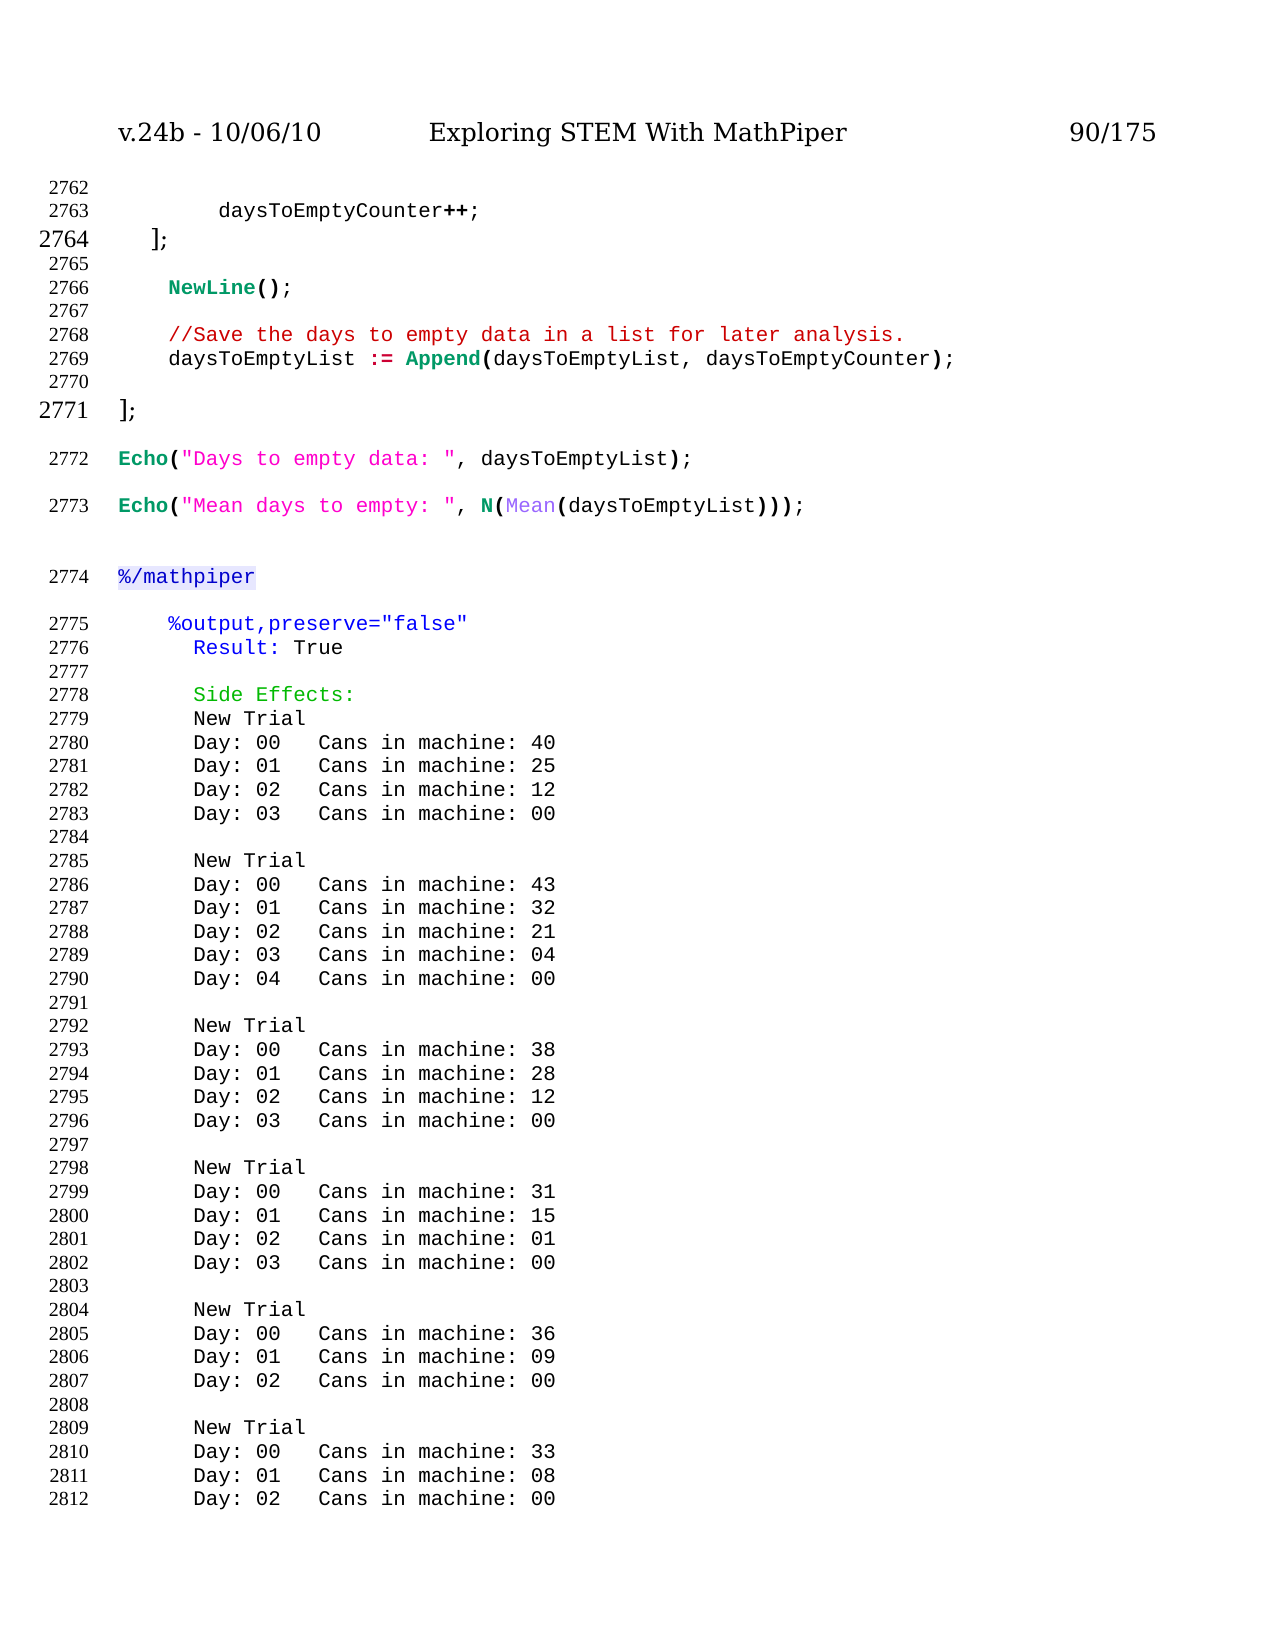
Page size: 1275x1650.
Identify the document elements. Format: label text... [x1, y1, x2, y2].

text ]; [118, 224, 1157, 253]
text Side Effects: [118, 684, 1157, 708]
text Day: 00 Cans in machine: 43 [118, 873, 1157, 897]
text Day: 00 Cans in machine: 36 [118, 1323, 1157, 1346]
text New Trial [118, 850, 1157, 873]
text New Trial [118, 1015, 1157, 1039]
text Day: 02 Cans in machine: 00 [118, 1370, 1157, 1394]
text Result: True [118, 637, 1157, 661]
text Day: 03 Cans in machine: 00 [118, 1110, 1157, 1134]
text New Trial [118, 1157, 1157, 1181]
text Day: 00 Cans in machine: 40 [118, 732, 1157, 755]
text daysToEmptyCounter++; [118, 200, 1157, 224]
text Day: 04 Cans in machine: 00 [118, 968, 1157, 992]
text Day: 00 Cans in machine: 31 [118, 1181, 1157, 1204]
text Day: 02 Cans in machine: 01 [118, 1228, 1157, 1252]
text Day: 01 Cans in machine: 28 [118, 1063, 1157, 1086]
text Echo("Mean days to empty: ", N(Mean(daysToEmptyList))); [118, 495, 1157, 519]
text Day: 01 Cans in machine: 32 [118, 897, 1157, 921]
text New Trial [118, 1299, 1157, 1323]
text Day: 01 Cans in machine: 25 [118, 755, 1157, 779]
text Day: 00 Cans in machine: 33 [118, 1441, 1157, 1465]
text Day: 02 Cans in machine: 21 [118, 921, 1157, 944]
text %/mathpiper [118, 566, 1157, 590]
text ]; [118, 395, 1157, 424]
text Day: 01 Cans in machine: 08 [118, 1465, 1157, 1488]
text Day: 00 Cans in machine: 38 [118, 1039, 1157, 1063]
text daysToEmptyList := Append(daysToEmptyList, daysToEmptyCounter); [118, 348, 1157, 371]
text Day: 02 Cans in machine: 12 [118, 1086, 1157, 1110]
text //Save the days to empty data in a list for later analysis. [118, 324, 1157, 348]
text Echo("Days to empty data: ", daysToEmptyList); [118, 448, 1157, 472]
text %output,preserve="false" [118, 613, 1157, 637]
text Day: 01 Cans in machine: 09 [118, 1346, 1157, 1370]
text Day: 02 Cans in machine: 12 [118, 779, 1157, 803]
text Day: 03 Cans in machine: 00 [118, 803, 1157, 826]
text Day: 02 Cans in machine: 00 [118, 1488, 1157, 1512]
text Day: 03 Cans in machine: 00 [118, 1252, 1157, 1276]
text NewLine(); [118, 277, 1157, 301]
text Day: 01 Cans in machine: 15 [118, 1204, 1157, 1228]
text New Trial [118, 708, 1157, 732]
text Day: 03 Cans in machine: 04 [118, 944, 1157, 968]
text New Trial [118, 1417, 1157, 1441]
